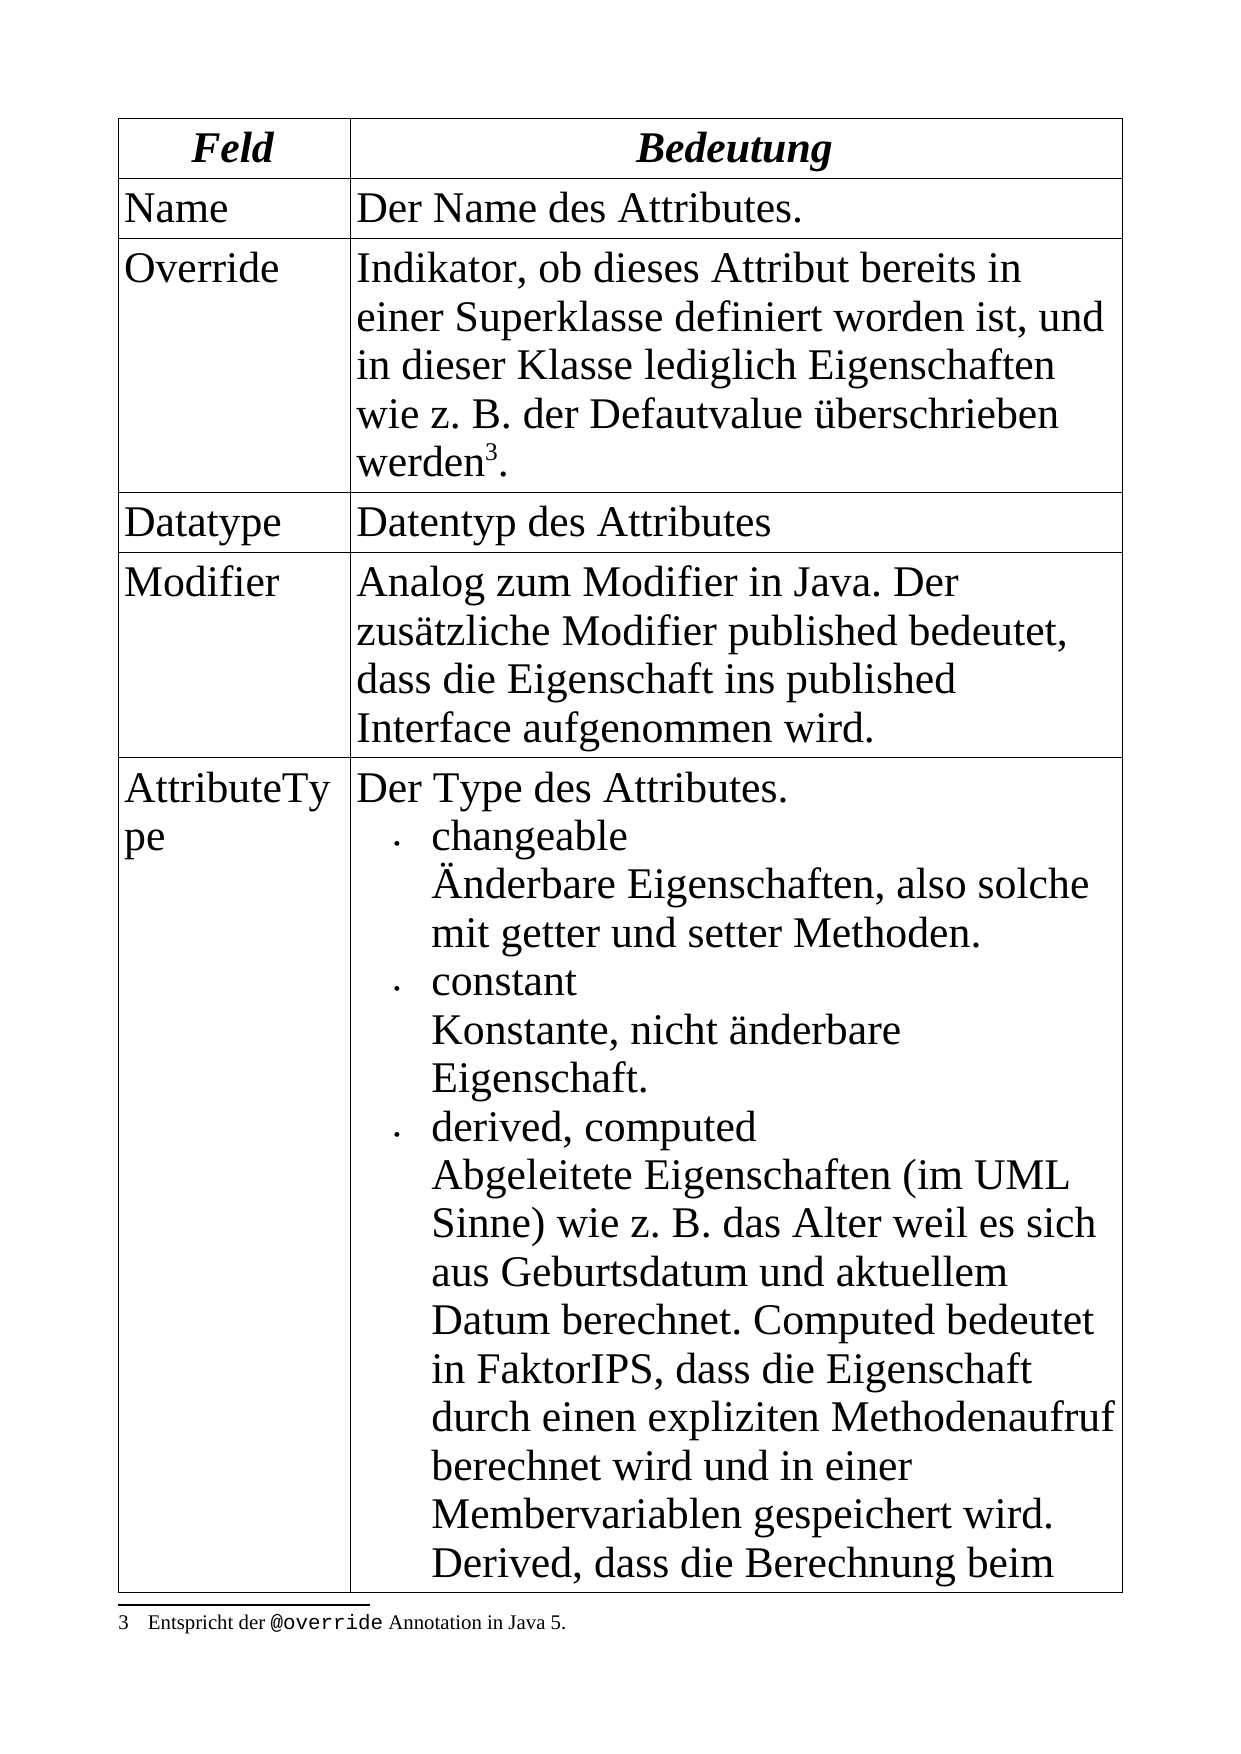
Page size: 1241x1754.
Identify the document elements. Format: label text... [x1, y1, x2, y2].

table_cell AttributeType [119, 758, 350, 1592]
table_cell Analog zum Modifier in Java. Der zusätzliche Modifier published bedeutet, dass die Eigenschaft ins published Interface aufgenommen wird. [351, 553, 1122, 757]
table_header Bedeutung [351, 119, 1122, 178]
table_cell Datatype [119, 493, 350, 552]
table_cell Der Type des Attributes. changeable Änderbare Eigenschaften, also solche mit getter und setter Methoden. constant Konstante, nicht änderbare Eigenschaft. derived, computed Abgeleitete Eigenschaften (im UML Sinne) wie z. B. das Alter weil es sich aus Geburtsdatum und aktuellem Datum berechnet. Computed bedeutet in FaktorIPS, dass die Eigenschaft durch einen expliziten Methodenaufruf berechnet wird und in einer Membervariablen gespeichert wird. Derived, dass die Berechnung beim [351, 758, 1122, 1592]
table_header Feld [119, 119, 350, 178]
table_cell Name [119, 179, 350, 238]
table_cell Der Name des Attributes. [351, 179, 1122, 238]
table_cell Datentyp des Attributes [351, 493, 1122, 552]
table_cell Indikator, ob dieses Attribut bereits in einer Superklasse definiert worden ist, und in dieser Klasse lediglich Eigenschaften wie z. B. der Defautvalue überschrieben werden. [351, 239, 1122, 492]
table_cell Modifier [119, 553, 350, 757]
table_cell Override [119, 239, 350, 492]
